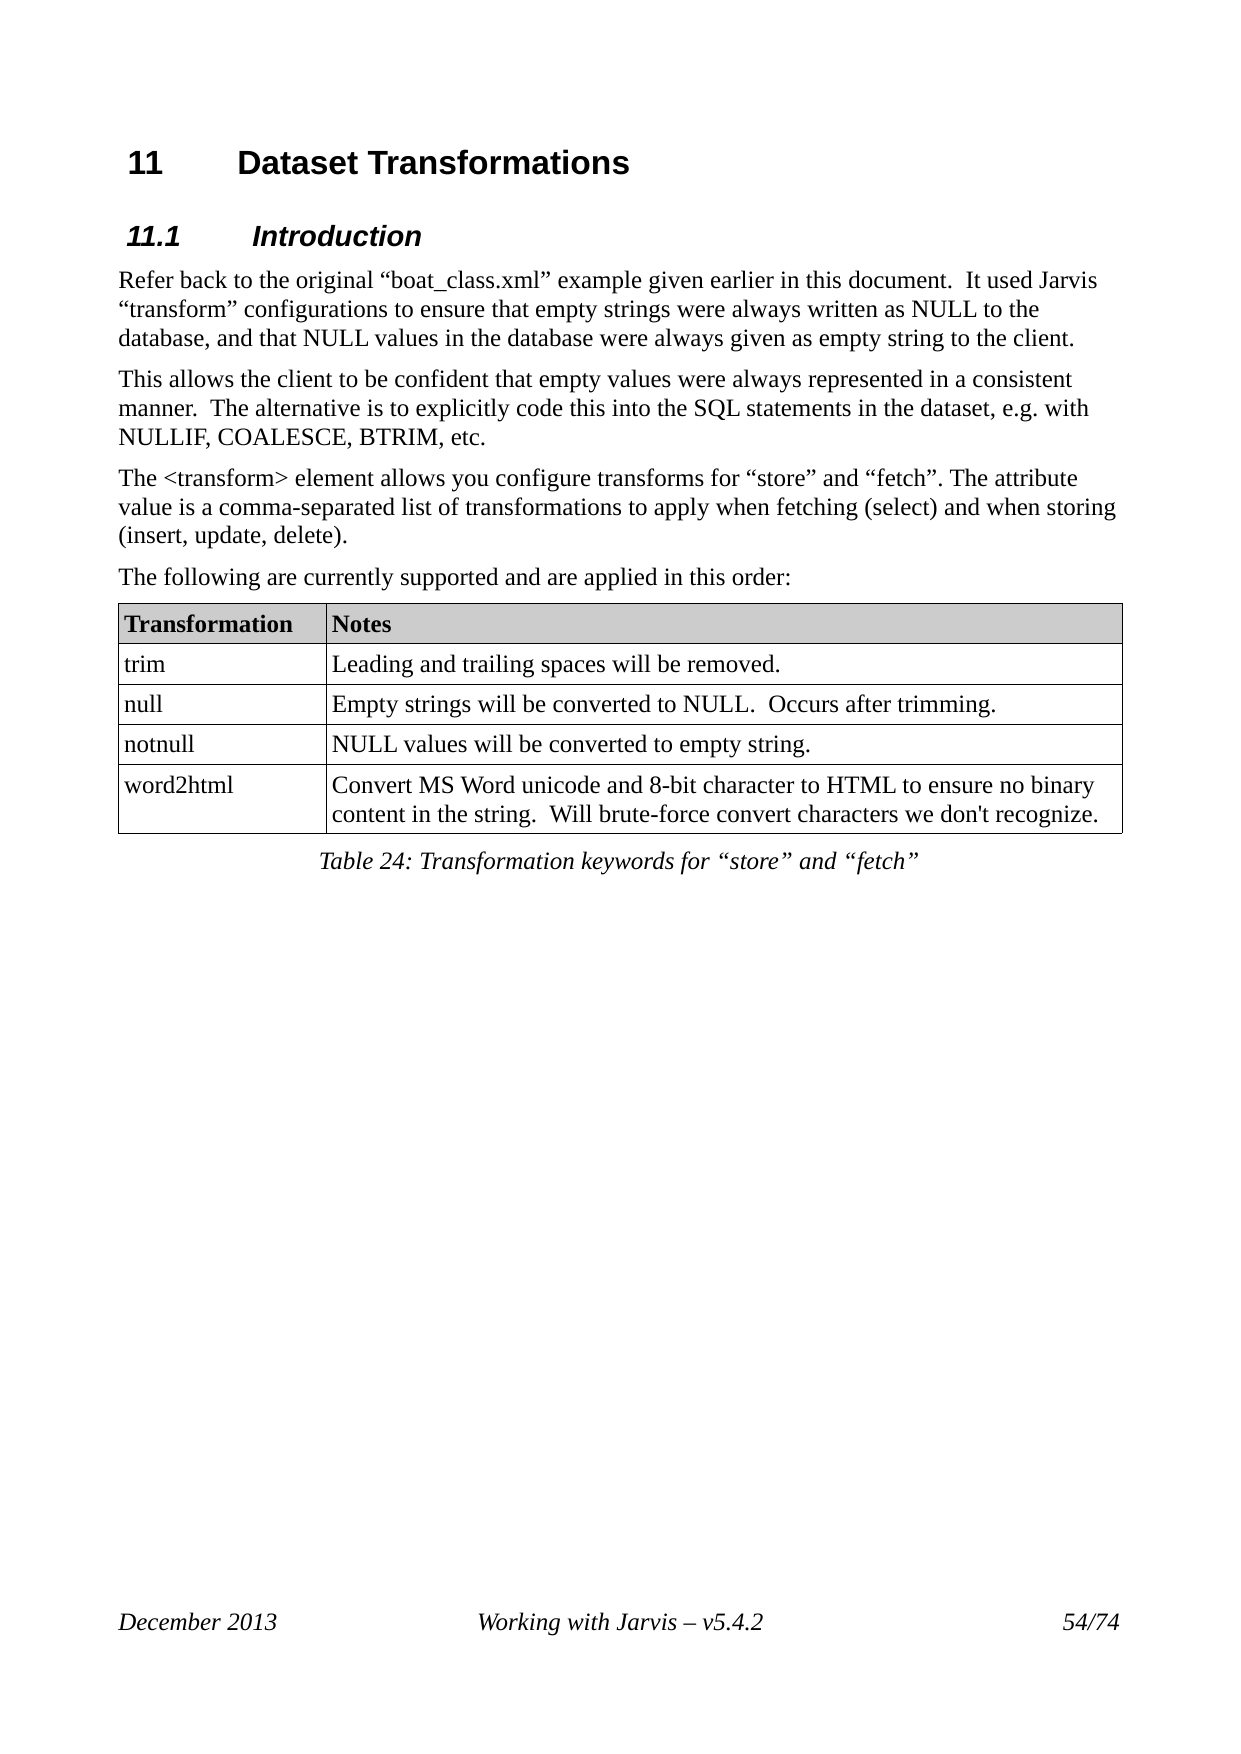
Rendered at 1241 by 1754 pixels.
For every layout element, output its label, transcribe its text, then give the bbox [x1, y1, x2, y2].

table_cell NULL values will be converted to empty string. [327, 725, 1122, 764]
text The <transform> element allows you configure transforms for “store” and “fetch”. The attribute value is a comma-separated list of transformations to apply when fetching (select) and when storing (insert, update, delete). [118, 463, 1122, 549]
subtitle Introduction [118, 219, 1122, 253]
table_cell notnull [119, 725, 326, 764]
table_header Transformation [119, 604, 326, 643]
table_header Notes [327, 604, 1122, 643]
text This allows the client to be confident that empty values were always represented in a consistent manner. The alternative is to explicitly code this into the SQL statements in the dataset, e.g. with NULLIF, COALESCE, BTRIM, etc. [118, 364, 1122, 450]
text Refer back to the original “boat_class.xml” example given earlier in this document. It used Jarvis “transform” configurations to ensure that empty strings were always written as NULL to the database, and that NULL values in the database were always given as empty string to the client. [118, 265, 1122, 352]
text The following are currently supported and are applied in this order: [118, 562, 1122, 590]
table_cell trim [119, 644, 326, 683]
table_cell null [119, 685, 326, 724]
table_cell Empty strings will be converted to NULL. Occurs after trimming. [327, 685, 1122, 724]
table_cell word2html [119, 765, 326, 833]
text Table 24: Transformation keywords for “store” and “fetch” [118, 846, 1122, 874]
table_cell Leading and trailing spaces will be removed. [327, 644, 1122, 683]
table_cell Convert MS Word unicode and 8-bit character to HTML to ensure no binary content in the string. Will brute-force convert characters we don't recognize. [327, 765, 1122, 833]
subtitle Dataset Transformations [118, 143, 1122, 182]
